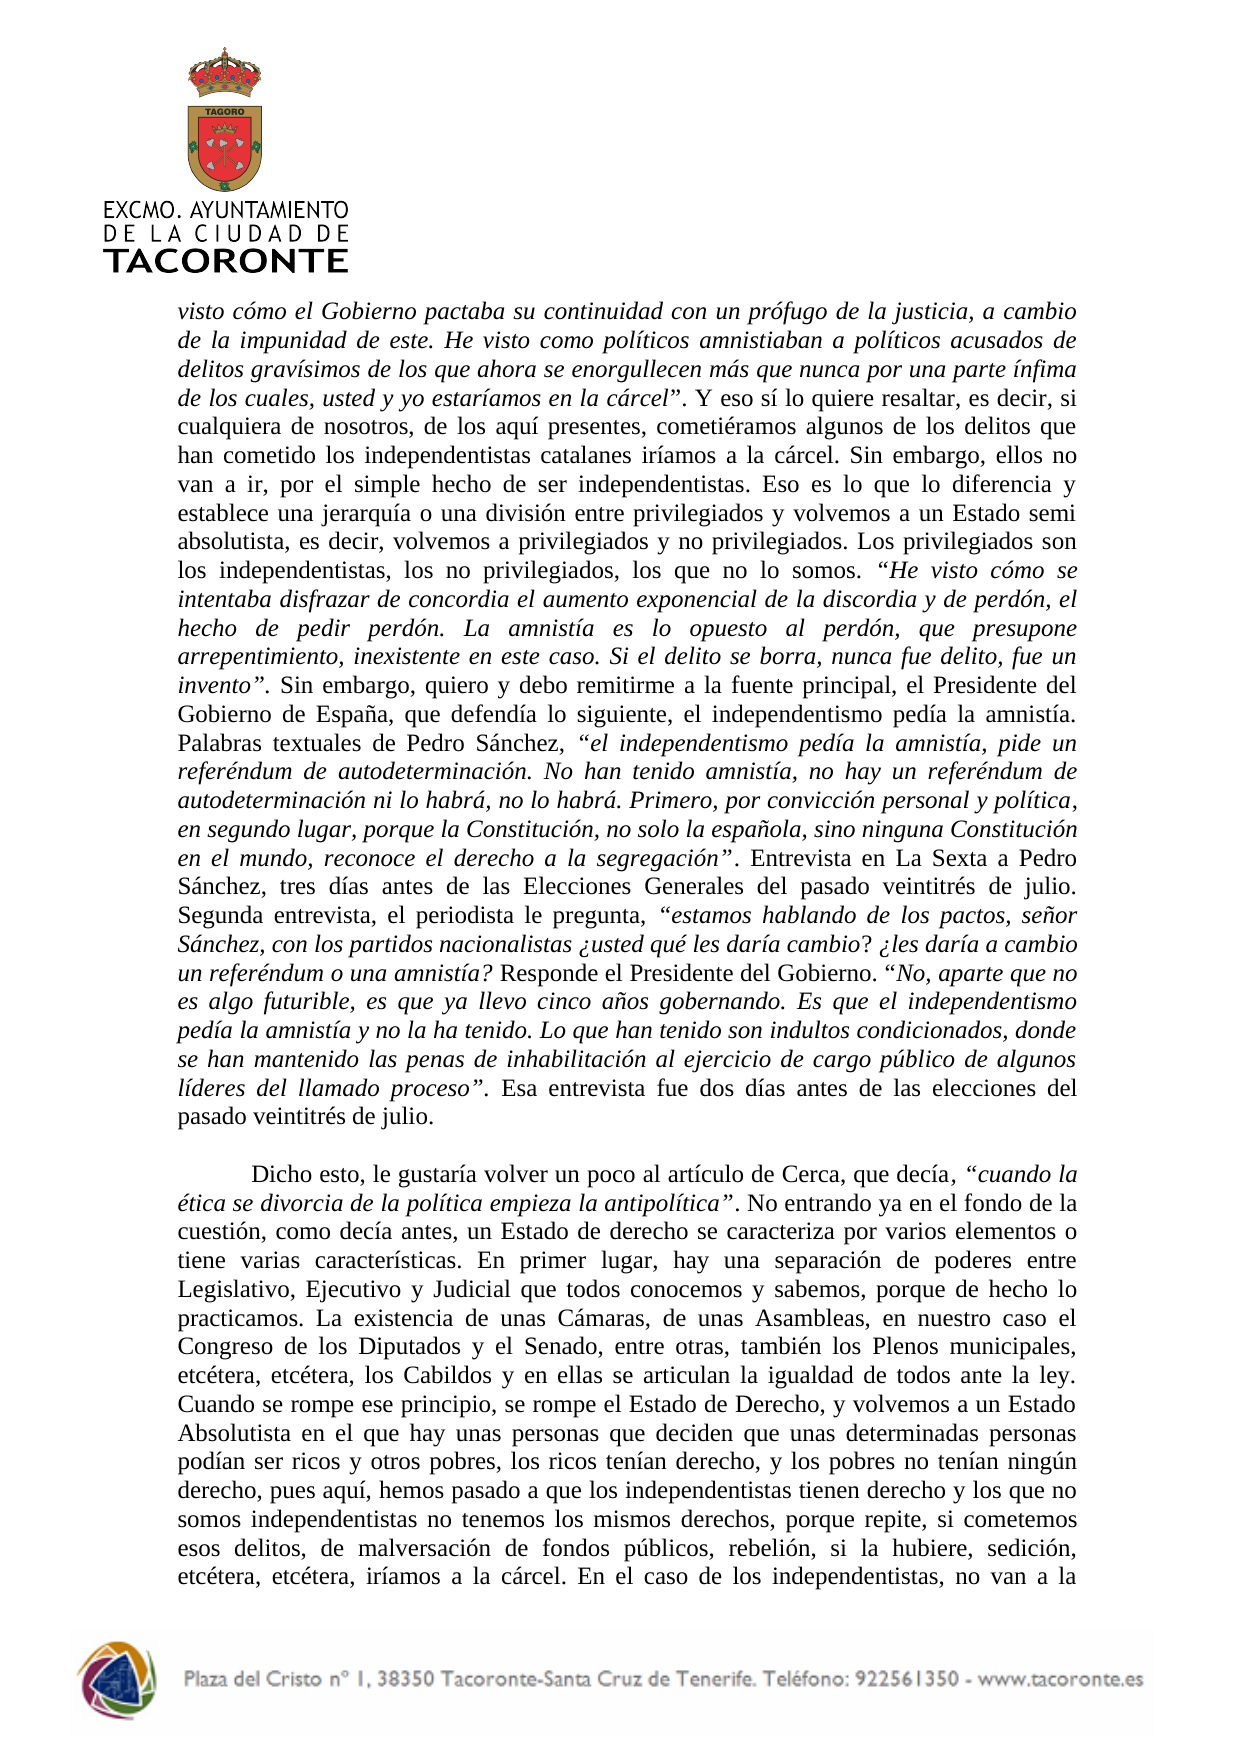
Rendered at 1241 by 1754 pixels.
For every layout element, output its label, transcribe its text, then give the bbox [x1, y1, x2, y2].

text Dicho esto, le gustaría volver un poco al artículo de Cerca, que decía, “cuando la ética se divorcia de la política empieza la antipolítica”. No entrando ya en el fondo de la cuestión, como decía antes, un Estado de derecho se caracteriza por varios elementos o tiene varias características. En primer lugar, hay una separación de poderes entre Legislativo, Ejecutivo y Judicial que todos conocemos y sabemos, porque de hecho lo practicamos. La existencia de unas Cámaras, de unas Asambleas, en nuestro caso el Congreso de los Diputados y el Senado, entre otras, también los Plenos municipales, etcétera, etcétera, los Cabildos y en ellas se articulan la igualdad de todos ante la ley. Cuando se rompe ese principio, se rompe el Estado de Derecho, y volvemos a un Estado Absolutista en el que hay unas personas que deciden que unas determinadas personas podían ser ricos y otros pobres, los ricos tenían derecho, y los pobres no tenían ningún derecho, pues aquí, hemos pasado a que los independentistas tienen derecho y los que no somos independentistas no tenemos los mismos derechos, porque repite, si cometemos esos delitos, de malversación de fondos públicos, rebelión, si la hubiere, sedición, etcétera, etcétera, iríamos a la cárcel. En el caso de los independentistas, no van a la [177, 1159, 1078, 1590]
text visto cómo el Gobierno pactaba su continuidad con un prófugo de la justicia, a cambio de la impunidad de este. He visto como políticos amnistiaban a políticos acusados de delitos gravísimos de los que ahora se enorgullecen más que nunca por una parte ínfima de los cuales, usted y yo estaríamos en la cárcel”. Y eso sí lo quiere resaltar, es decir, si cualquiera de nosotros, de los aquí presentes, cometiéramos algunos de los delitos que han cometido los independentistas catalanes iríamos a la cárcel. Sin embargo, ellos no van a ir, por el simple hecho de ser independentistas. Eso es lo que lo diferencia y establece una jerarquía o una división entre privilegiados y volvemos a un Estado semi absolutista, es decir, volvemos a privilegiados y no privilegiados. Los privilegiados son los independentistas, los no privilegiados, los que no lo somos. “He visto cómo se intentaba disfrazar de concordia el aumento exponencial de la discordia y de perdón, el hecho de pedir perdón. La amnistía es lo opuesto al perdón, que presupone arrepentimiento, inexistente en este caso. Si el delito se borra, nunca fue delito, fue un invento”. Sin embargo, quiero y debo remitirme a la fuente principal, el Presidente del Gobierno de España, que defendía lo siguiente, el independentismo pedía la amnistía. Palabras textuales de Pedro Sánchez, “el independentismo pedía la amnistía, pide un referéndum de autodeterminación. No han tenido amnistía, no hay un referéndum de autodeterminación ni lo habrá, no lo habrá. Primero, por convicción personal y política, en segundo lugar, porque la Constitución, no solo la española, sino ninguna Constitución en el mundo, reconoce el derecho a la segregación”. Entrevista en La Sexta a Pedro Sánchez, tres días antes de las Elecciones Generales del pasado veintitrés de julio. Segunda entrevista, el periodista le pregunta, “estamos hablando de los pactos, señor Sánchez, con los partidos nacionalistas ¿usted qué les daría cambio? ¿les daría a cambio un referéndum o una amnistía? Responde el Presidente del Gobierno. “No, aparte que no es algo futurible, es que ya llevo cinco años gobernando. Es que el independentismo pedía la amnistía y no la ha tenido. Lo que han tenido son indultos condicionados, donde se han mantenido las penas de inhabilitación al ejercicio de cargo público de algunos líderes del llamado proceso”. Esa entrevista fue dos días antes de las elecciones del pasado veintitrés de julio. [177, 296, 1078, 1130]
picture [103, 47, 348, 273]
picture [70, 1628, 1154, 1735]
